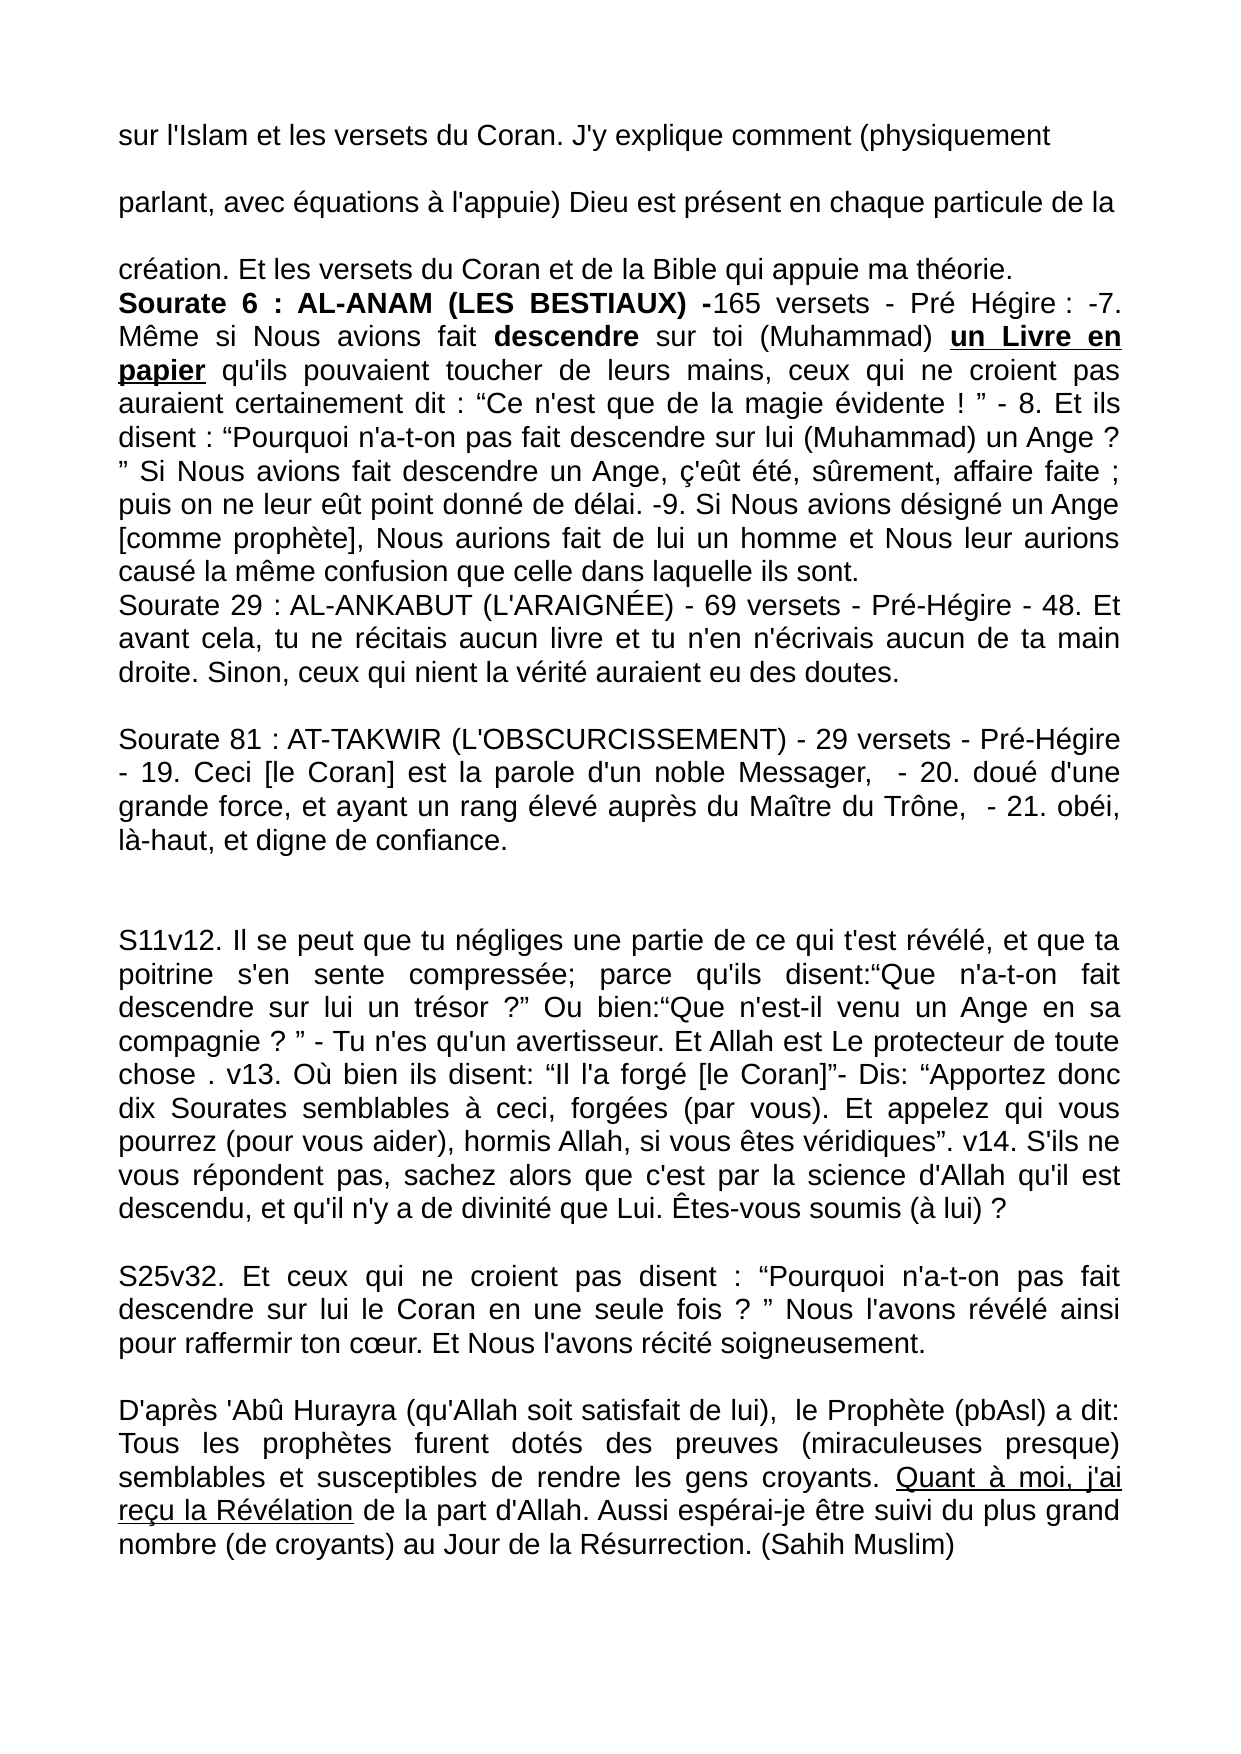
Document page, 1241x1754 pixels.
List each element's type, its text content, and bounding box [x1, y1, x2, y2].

text création. Et les versets du Coran et de la Bible qui appuie ma théorie. [118, 252, 1122, 286]
text S25v32. Et ceux qui ne croient pas disent : “Pourquoi n'a-t-on pas fait descendre sur lui le Coran en une seule fois ? ” Nous l'avons révélé ainsi pour raffermir ton cœur. Et Nous l'avons récité soigneusement. [118, 1258, 1122, 1359]
text parlant, avec équations à l'appuie) Dieu est présent en chaque particule de la [118, 185, 1122, 219]
text D'après 'Abû Hurayra (qu'Allah soit satisfait de lui), le Prophète (pbAsl) a dit: Tous les prophètes furent dotés des preuves (miraculeuses presque) semblables et susceptibles de rendre les gens croyants. Quant à moi, j'ai reçu la Révélation de la part d'Allah. Aussi espérai-je être suivi du plus grand nombre (de croyants) au Jour de la Résurrection. (Sahih Muslim) [118, 1393, 1122, 1560]
text Sourate 81 : AT-TAKWIR (L'OBSCURCISSEMENT) - 29 versets - Pré-Hégire - 19. Ceci [le Coran] est la parole d'un noble Messager, - 20. doué d'une grande force, et ayant un rang élevé auprès du Maître du Trône, - 21. obéi, là-haut, et digne de confiance. [118, 722, 1122, 856]
text Sourate 6 : AL-ANAM (LES BESTIAUX) -165 versets - Pré Hégire : -7. Même si Nous avions fait descendre sur toi (Muhammad) un Livre en papier qu'ils pouvaient toucher de leurs mains, ceux qui ne croient pas auraient certainement dit : “Ce n'est que de la magie évidente ! ” - 8. Et ils disent : “Pourquoi n'a-t-on pas fait descendre sur lui (Muhammad) un Ange ? ” Si Nous avions fait descendre un Ange, ç'eût été, sûrement, affaire faite ; puis on ne leur eût point donné de délai. -9. Si Nous avions désigné un Ange [comme prophète], Nous aurions fait de lui un homme et Nous leur aurions causé la même confusion que celle dans laquelle ils sont. [118, 286, 1122, 588]
text Sourate 29 : AL-ANKABUT (L'ARAIGNÉE) - 69 versets - Pré-Hégire - 48. Et avant cela, tu ne récitais aucun livre et tu n'en n'écrivais aucun de ta main droite. Sinon, ceux qui nient la vérité auraient eu des doutes. [118, 588, 1122, 688]
text S11v12. Il se peut que tu négliges une partie de ce qui t'est révélé, et que ta poitrine s'en sente compressée; parce qu'ils disent:“Que n'a-t-on fait descendre sur lui un trésor ?” Ou bien:“Que n'est-il venu un Ange en sa compagnie ? ” - Tu n'es qu'un avertisseur. Et Allah est Le protecteur de toute chose . v13. Où bien ils disent: “Il l'a forgé [le Coran]”- Dis: “Apportez donc dix Sourates semblables à ceci, forgées (par vous). Et appelez qui vous pourrez (pour vous aider), hormis Allah, si vous êtes véridiques”. v14. S'ils ne vous répondent pas, sachez alors que c'est par la science d'Allah qu'il est descendu, et qu'il n'y a de divinité que Lui. Êtes-vous soumis (à lui) ? [118, 923, 1122, 1225]
text sur l'Islam et les versets du Coran. J'y explique comment (physiquement [118, 118, 1122, 152]
